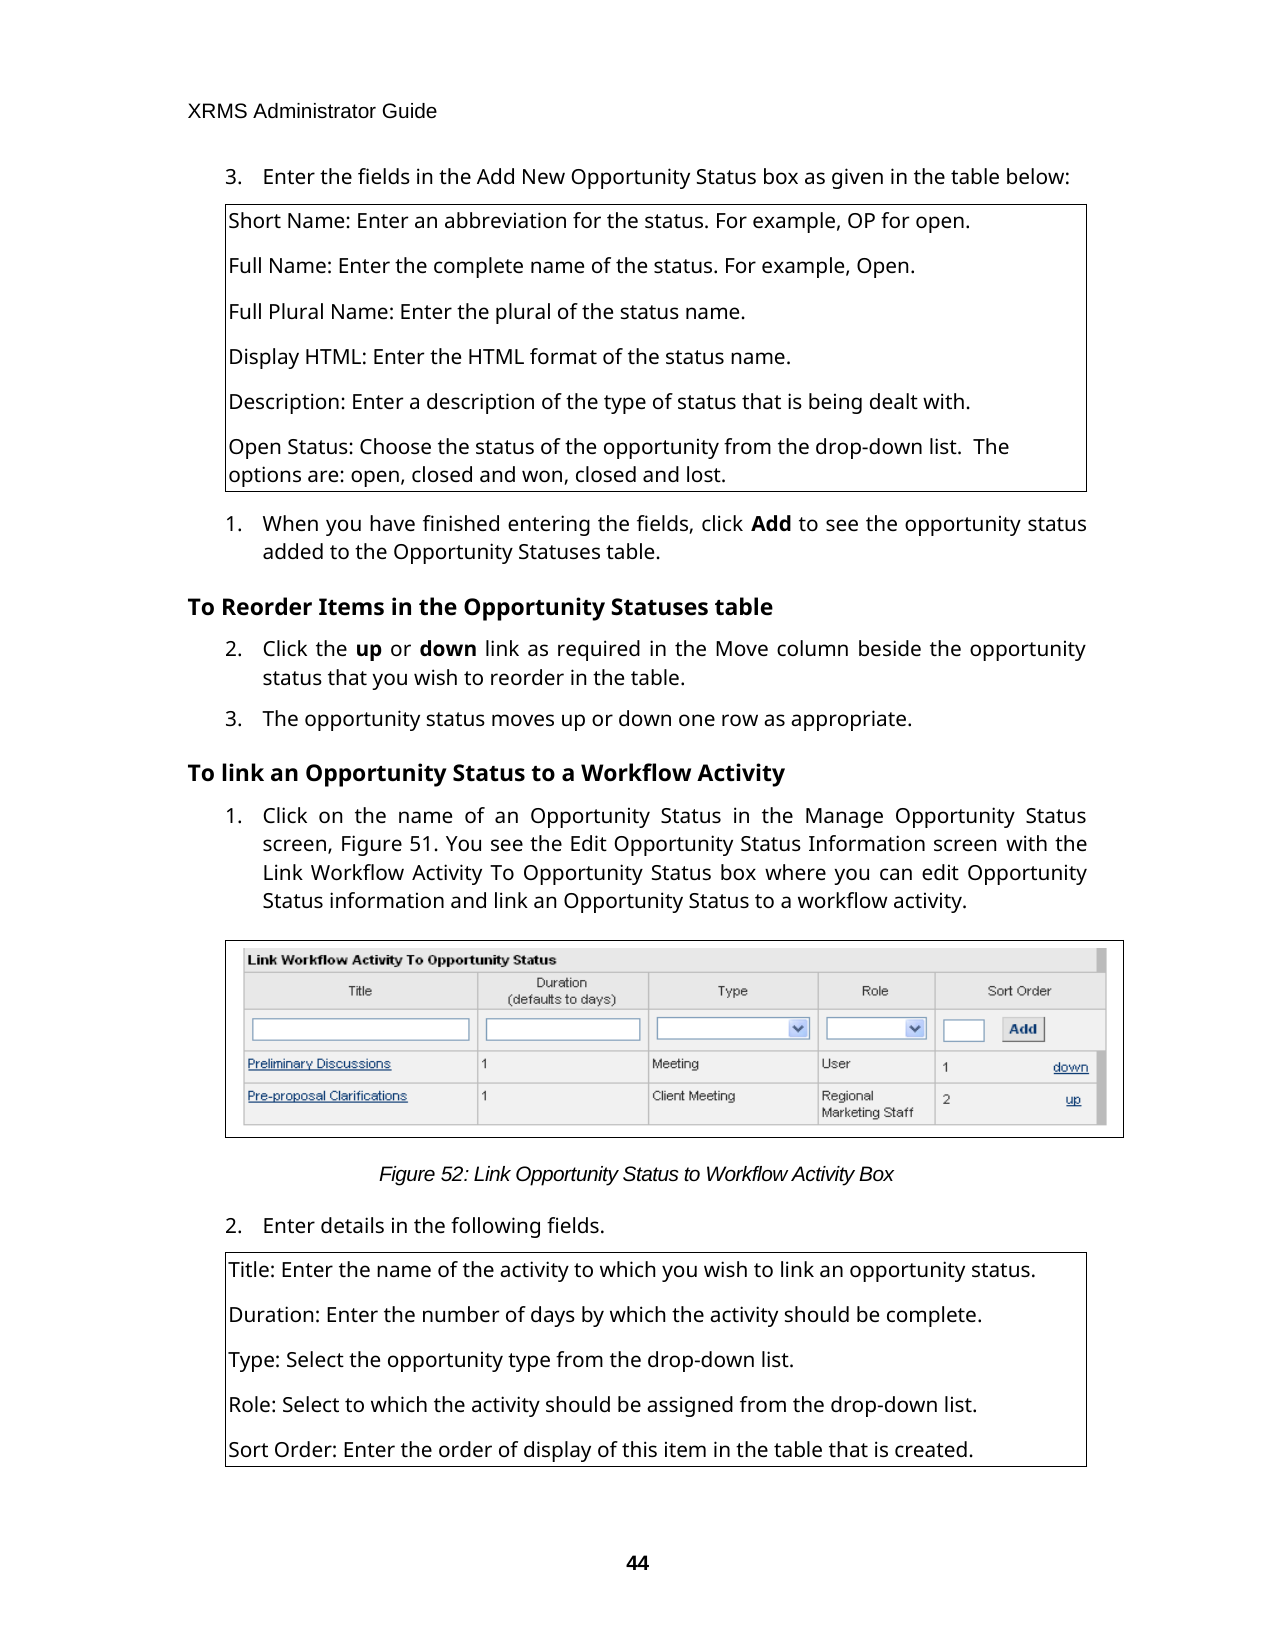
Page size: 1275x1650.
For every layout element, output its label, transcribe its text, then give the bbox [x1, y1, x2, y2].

list Enter the fields in the Add New Opportunity Status box as given in the table below: [225, 162, 1087, 191]
list Enter details in the following fields. [225, 1211, 1087, 1239]
text To Reorder Items in the Opportunity Statuses table [187, 591, 1087, 622]
list Click the up or down link as required in the Move column beside the opportunity status that you wish to reorder in the table. [225, 634, 1087, 691]
text To link an Opportunity Status to a Workflow Activity [187, 757, 1087, 788]
picture [241, 948, 1108, 1129]
list Title: Enter the name of the activity to which you wish to link an opportunity status. [226, 1253, 1086, 1283]
list Duration: Enter the number of days by which the activity should be complete. [226, 1297, 1086, 1328]
list Open Status: Choose the status of the opportunity from the drop-down list. The options are: open, closed and won, closed and lost. [226, 429, 1086, 491]
list Short Name: Enter an abbreviation for the status. For example, OP for open. [226, 205, 1086, 235]
list Full Name: Enter the complete name of the status. For example, Open. [226, 248, 1086, 280]
list Description: Enter a description of the type of status that is being dealt with. [226, 384, 1086, 415]
list Role: Select to which the activity should be assigned from the drop-down list. [226, 1387, 1086, 1419]
list Display HTML: Enter the HTML format of the status name. [226, 339, 1086, 370]
list Sort Order: Enter the order of display of this item in the table that is created. [226, 1432, 1086, 1466]
list Full Plural Name: Enter the plural of the status name. [226, 294, 1086, 325]
list When you have finished entering the fields, click Add to see the opportunity status added to the Opportunity Statuses table. [225, 509, 1087, 566]
list Click on the name of an Opportunity Status in the Manage Opportunity Status screen, Figure 51. You see the Edit Opportunity Status Information screen with the Link Workflow Activity To Opportunity Status box where you can edit Opportunity Status information and link an Opportunity Status to a workflow activity. [225, 801, 1087, 915]
list Type: Select the opportunity type from the drop-down list. [226, 1342, 1086, 1374]
text Figure 52: Link Opportunity Status to Workflow Activity Box [187, 1163, 1087, 1186]
list The opportunity status moves up or down one row as appropriate. [225, 704, 1087, 732]
